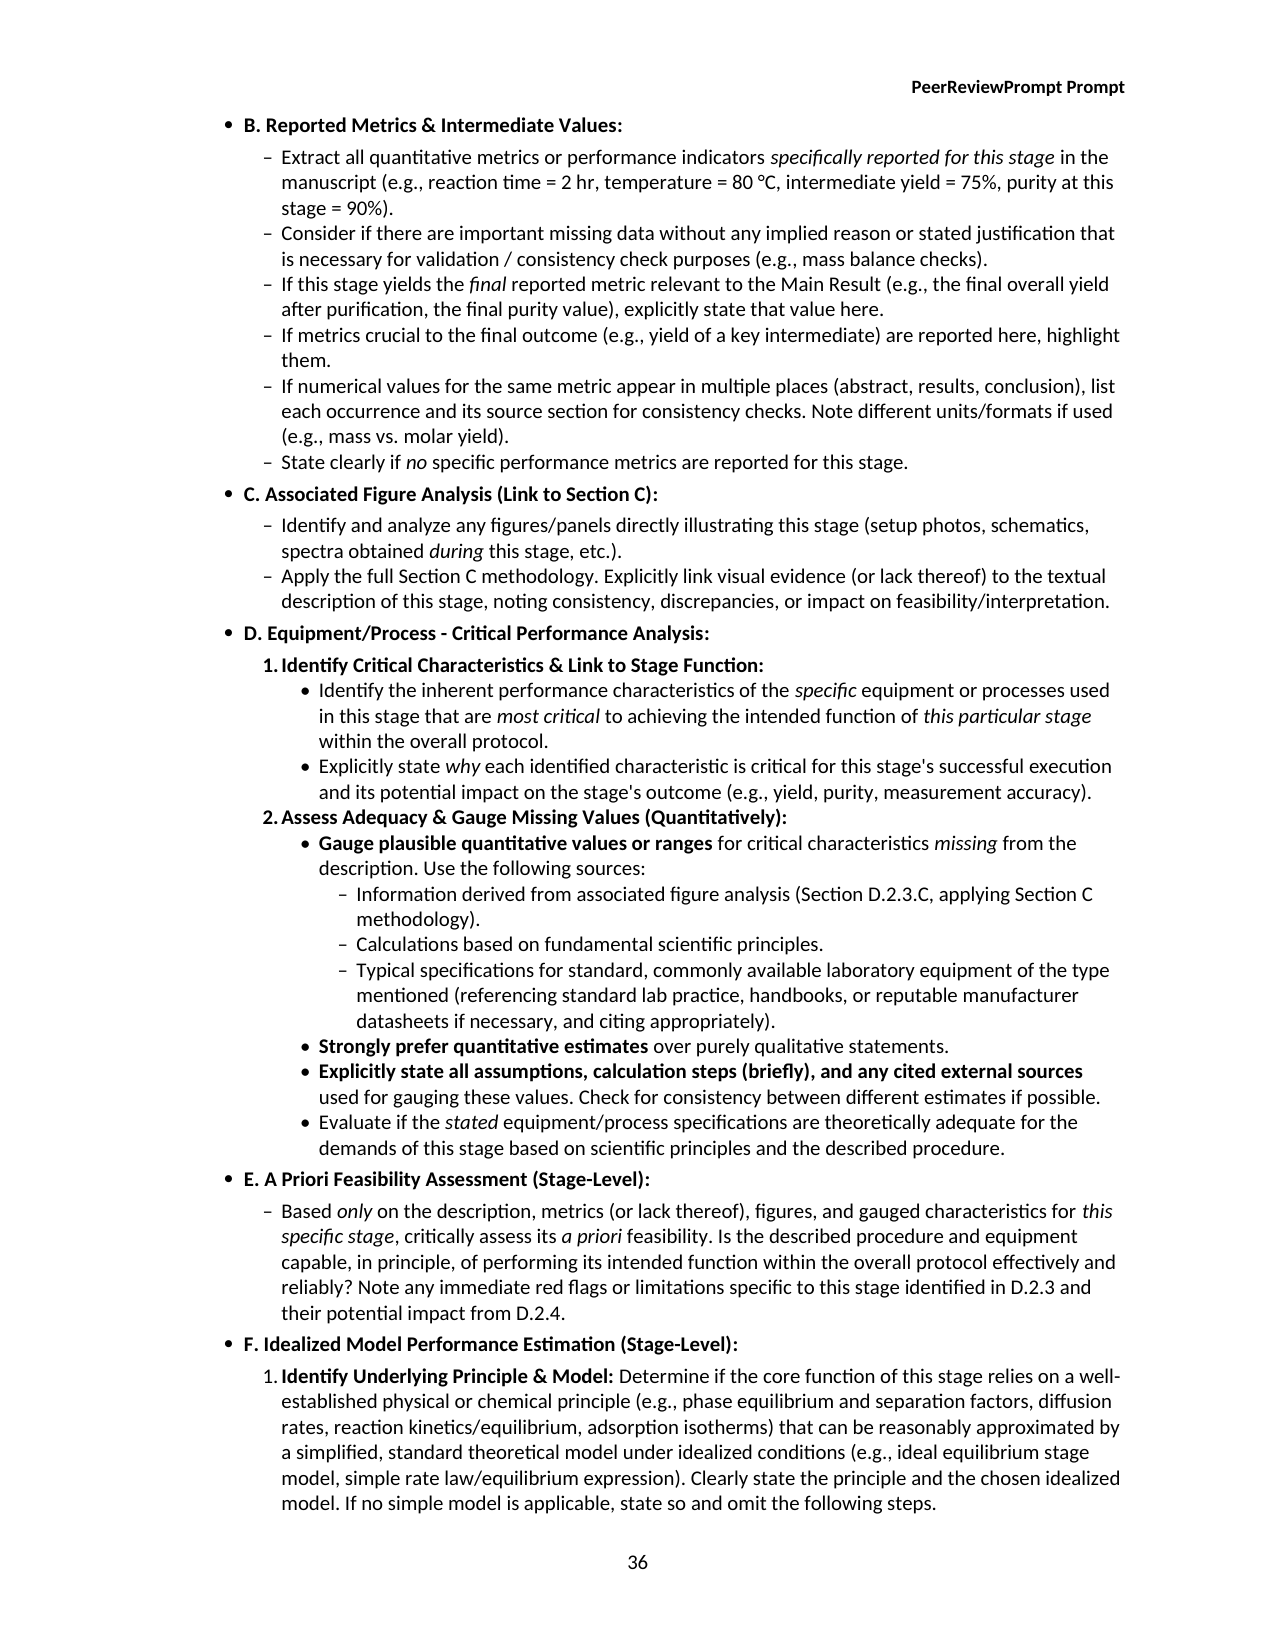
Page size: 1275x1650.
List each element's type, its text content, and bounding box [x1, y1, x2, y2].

subtitle E. A Priori Feasibility Assessment (Stage-Level): [225, 1167, 1125, 1192]
subtitle D. Equipment/Process - Critical Performance Analysis: [225, 620, 1125, 646]
list Strongly prefer quantitative estimates over purely qualitative statements. [300, 1033, 1125, 1059]
list If metrics crucial to the final outcome (e.g., yield of a key intermediate) are reported here, highlight them. [262, 322, 1125, 373]
list Explicitly state why each identified characteristic is critical for this stage's successful execution and its potential impact on the stage's outcome (e.g., yield, purity, measurement accuracy). [300, 754, 1125, 804]
list Extract all quantitative metrics or performance indicators specifically reported for this stage in the manuscript (e.g., reaction time = 2 hr, temperature = 80 °C, intermediate yield = 75%, purity at this stage = 90%). [262, 144, 1125, 220]
subtitle F. Idealized Model Performance Estimation (Stage-Level): [225, 1332, 1125, 1357]
list Consider if there are important missing data without any implied reason or stated justification that is necessary for validation / consistency check purposes (e.g., mass balance checks). [262, 220, 1125, 271]
list Identify Underlying Principle & Model: Determine if the core function of this stage relies on a well-established physical or chemical principle (e.g., phase equilibrium and separation factors, diffusion rates, reaction kinetics/equilibrium, adsorption isotherms) that can be reasonably approximated by a simplified, standard theoretical model under idealized conditions (e.g., ideal equilibrium stage model, simple rate law/equilibrium expression). Clearly state the principle and the chosen idealized model. If no simple model is applicable, state so and omit the following steps. [262, 1363, 1125, 1516]
list Based only on the description, metrics (or lack thereof), figures, and gauged characteristics for this specific stage, critically assess its a priori feasibility. Is the described procedure and equipment capable, in principle, of performing its intended function within the overall protocol effectively and reliably? Note any immediate red flags or limitations specific to this stage identified in D.2.3 and their potential impact from D.2.4. [262, 1198, 1125, 1325]
list Evaluate if the stated equipment/process specifications are theoretically adequate for the demands of this stage based on scientific principles and the described procedure. [300, 1109, 1125, 1160]
list Information derived from associated figure analysis (Section D.2.3.C, applying Section C methodology). [337, 881, 1125, 932]
subtitle C. Associated Figure Analysis (Link to Section C): [225, 481, 1125, 506]
list Gauge plausible quantitative values or ranges for critical characteristics missing from the description. Use the following sources: [300, 830, 1125, 881]
list State clearly if no specific performance metrics are reported for this stage. [262, 449, 1125, 474]
list If this stage yields the final reported metric relevant to the Main Result (e.g., the final overall yield after purification, the final purity value), explicitly state that value here. [262, 271, 1125, 322]
list If numerical values for the same metric appear in multiple places (abstract, results, conclusion), list each occurrence and its source section for consistency checks. Note different units/formats if used (e.g., mass vs. molar yield). [262, 373, 1125, 449]
subtitle B. Reported Metrics & Intermediate Values: [225, 112, 1125, 138]
list Calculations based on fundamental scientific principles. [337, 932, 1125, 957]
list Assess Adequacy & Gauge Missing Values (Quantitatively): [262, 804, 1125, 830]
list Identify and analyze any figures/panels directly illustrating this stage (setup photos, schematics, spectra obtained during this stage, etc.). [262, 512, 1125, 563]
list Apply the full Section C methodology. Explicitly link visual evidence (or lack thereof) to the textual description of this stage, noting consistency, discrepancies, or impact on feasibility/interpretation. [262, 563, 1125, 614]
list Identify the inherent performance characteristics of the specific equipment or processes used in this stage that are most critical to achieving the intended function of this particular stage within the overall protocol. [300, 677, 1125, 754]
list Explicitly state all assumptions, calculation steps (briefly), and any cited external sources used for gauging these values. Check for consistency between different estimates if possible. [300, 1059, 1125, 1109]
list Identify Critical Characteristics & Link to Stage Function: [262, 652, 1125, 677]
list Typical specifications for standard, commonly available laboratory equipment of the type mentioned (referencing standard lab practice, handbooks, or reputable manufacturer datasheets if necessary, and citing appropriately). [337, 957, 1125, 1033]
